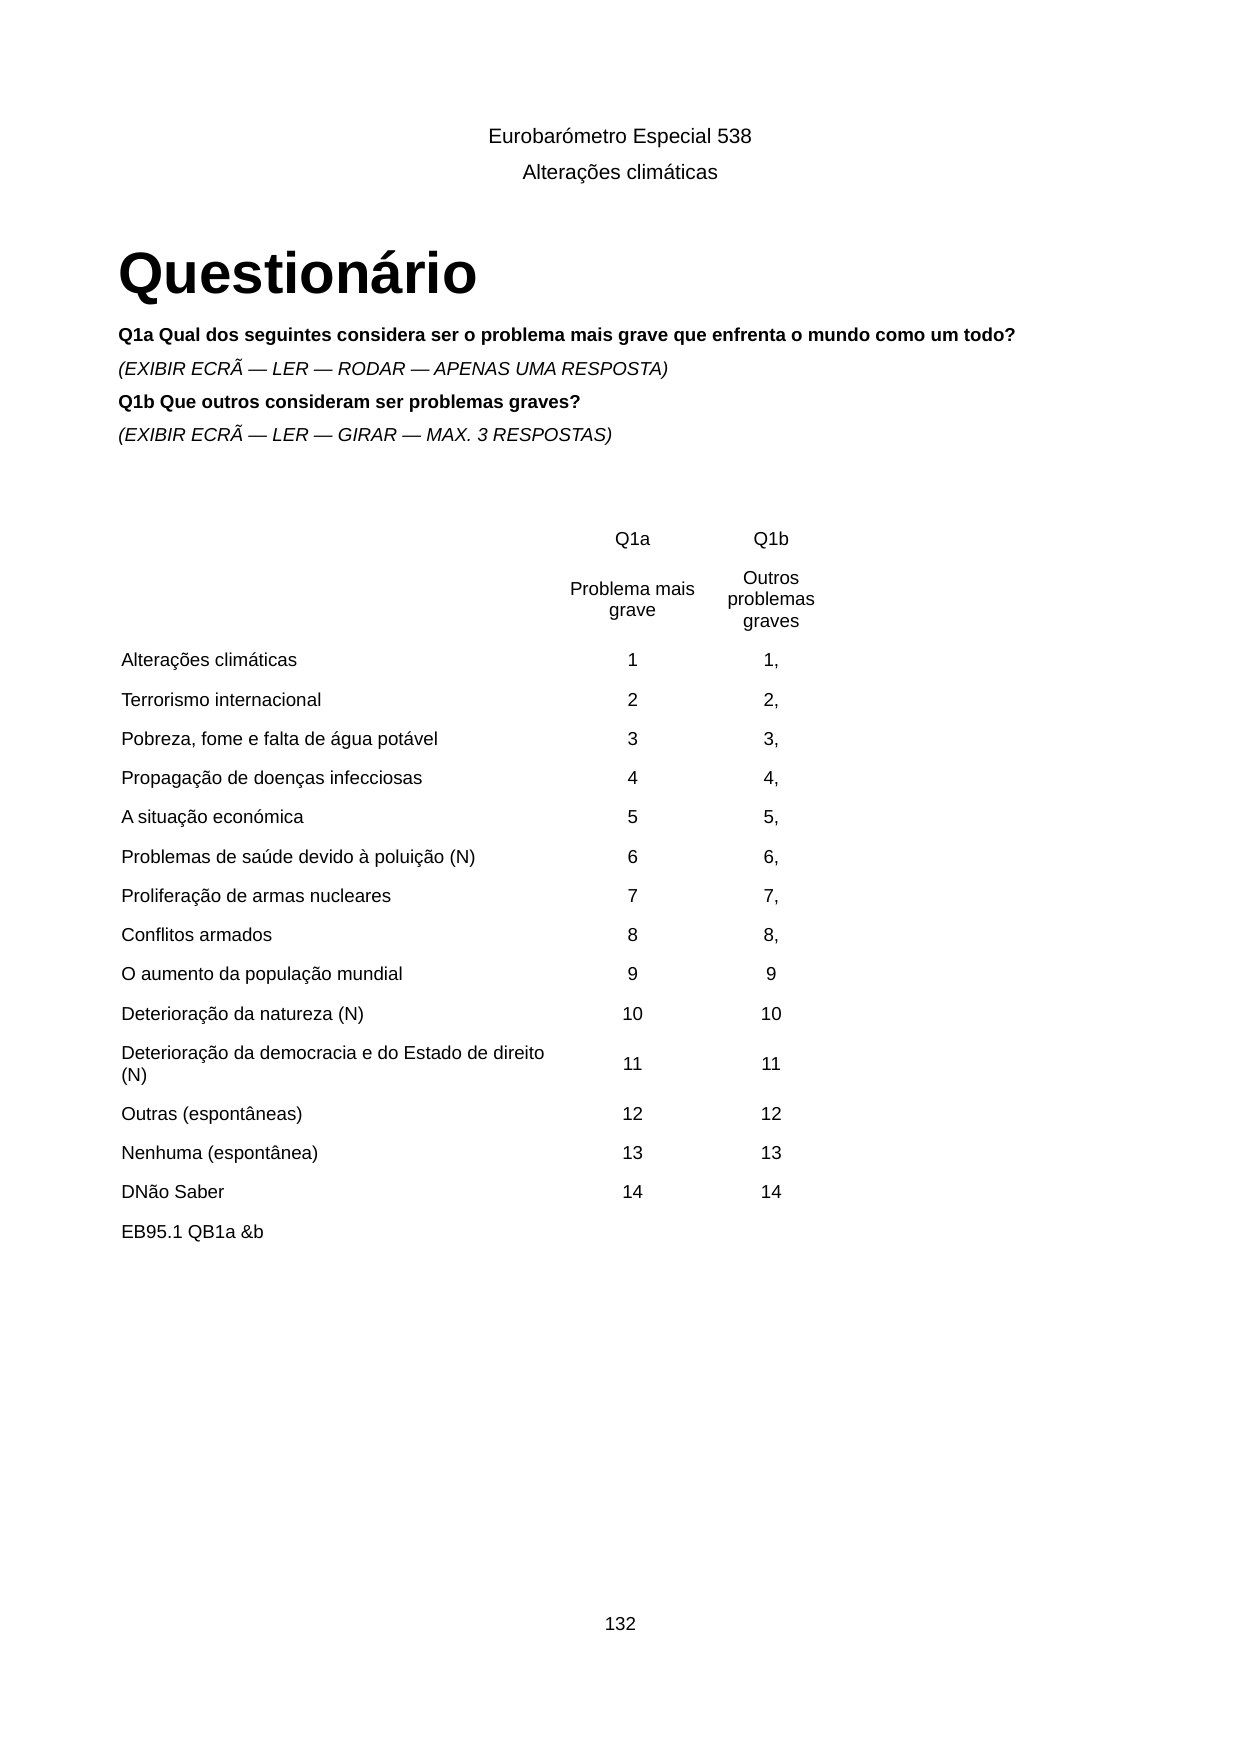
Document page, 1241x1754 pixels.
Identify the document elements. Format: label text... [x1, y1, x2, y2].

subtitle Questionário [118, 238, 1122, 305]
table_cell Alterações climáticas [118, 640, 563, 679]
table_cell 7, [702, 876, 840, 915]
table_header Q1b [702, 519, 840, 558]
table_cell 2 [563, 680, 702, 719]
table_cell Proliferação de armas nucleares [118, 876, 563, 915]
table_cell DNão Saber [118, 1172, 563, 1212]
table_cell 11 [563, 1033, 702, 1094]
table_cell 12 [702, 1094, 840, 1133]
table_cell 10 [702, 994, 840, 1033]
table_cell 13 [702, 1133, 840, 1172]
table_cell 7 [563, 876, 702, 915]
table_cell 11 [702, 1033, 840, 1094]
table_cell 9 [702, 954, 840, 994]
table_cell 3, [702, 719, 840, 758]
table_cell 8 [563, 915, 702, 954]
table_cell Outros problemas graves [702, 558, 840, 640]
table_cell 1 [563, 640, 702, 679]
table_cell EB95.1 QB1a &b [118, 1212, 563, 1251]
table_cell 13 [563, 1133, 702, 1172]
text Q1b Que outros consideram ser problemas graves? [118, 391, 1122, 412]
table_cell 14 [702, 1172, 840, 1212]
table_cell 5, [702, 797, 840, 837]
table_cell 6 [563, 837, 702, 876]
table_cell 12 [563, 1094, 702, 1133]
table_cell Deterioração da democracia e do Estado de direito (N) [118, 1033, 563, 1094]
table_cell Nenhuma (espontânea) [118, 1133, 563, 1172]
table_cell 9 [563, 954, 702, 994]
text (EXIBIR ECRÃ — LER — GIRAR — MAX. 3 RESPOSTAS) [118, 424, 1122, 446]
table_cell 8, [702, 915, 840, 954]
table_cell Conflitos armados [118, 915, 563, 954]
table_cell 14 [563, 1172, 702, 1212]
table_cell Propagação de doenças infecciosas [118, 758, 563, 797]
table_cell Terrorismo internacional [118, 680, 563, 719]
text (EXIBIR ECRÃ — LER — RODAR — APENAS UMA RESPOSTA) [118, 357, 1122, 379]
table_cell 4 [563, 758, 702, 797]
table_cell 4, [702, 758, 840, 797]
text Q1a Qual dos seguintes considera ser o problema mais grave que enfrenta o mundo como um todo? [118, 324, 1122, 345]
table_header [118, 519, 563, 558]
table_cell 10 [563, 994, 702, 1033]
table_cell [563, 1212, 702, 1251]
table_cell A situação económica [118, 797, 563, 837]
table_header Q1a [563, 519, 702, 558]
table_cell Outras (espontâneas) [118, 1094, 563, 1133]
table_cell 6, [702, 837, 840, 876]
table_cell 5 [563, 797, 702, 837]
table_cell Deterioração da natureza (N) [118, 994, 563, 1033]
table_cell Problema mais grave [563, 558, 702, 640]
table_cell [118, 558, 563, 640]
table_cell Problemas de saúde devido à poluição (N) [118, 837, 563, 876]
table_cell Pobreza, fome e falta de água potável [118, 719, 563, 758]
table_cell 2, [702, 680, 840, 719]
table_cell 3 [563, 719, 702, 758]
table_cell O aumento da população mundial [118, 954, 563, 994]
table_cell [702, 1212, 840, 1251]
table_cell 1, [702, 640, 840, 679]
